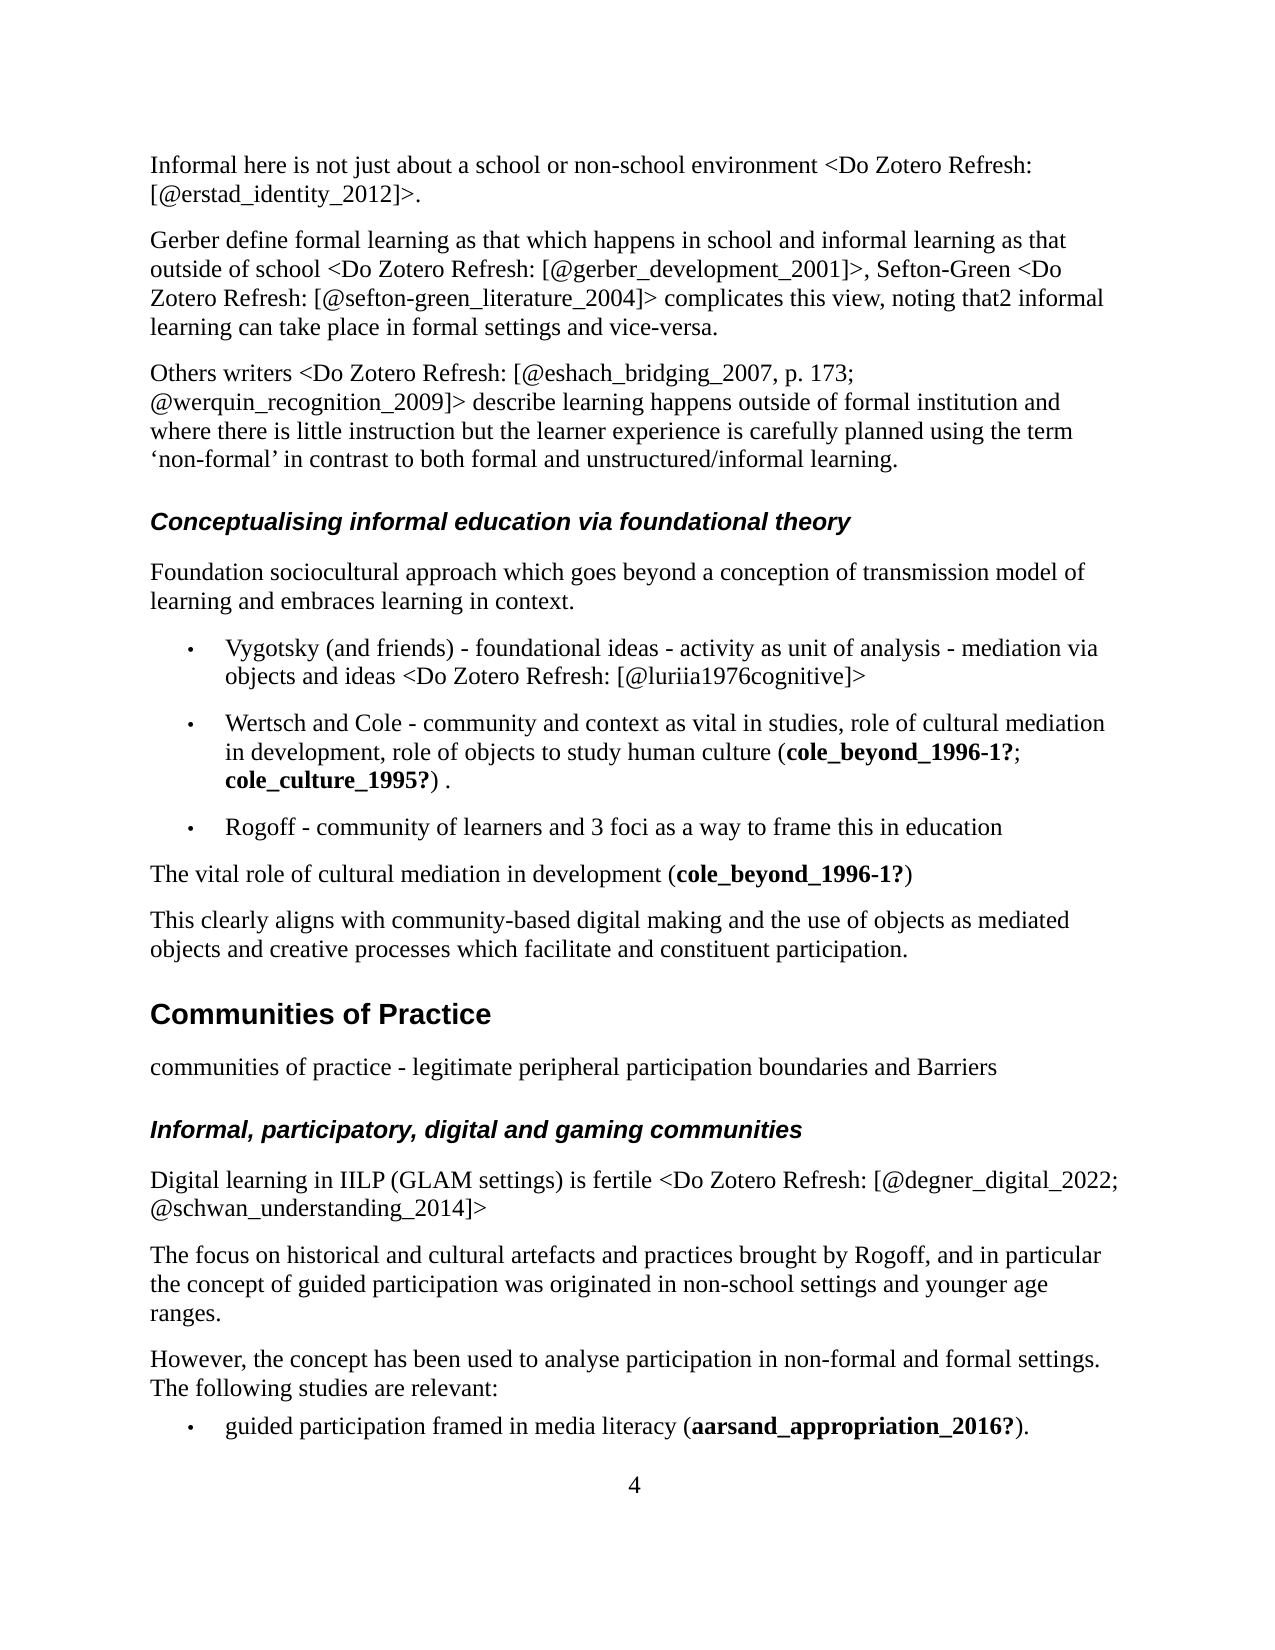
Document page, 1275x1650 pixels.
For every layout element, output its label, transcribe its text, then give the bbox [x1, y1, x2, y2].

list guided participation framed in media literacy (aarsand_appropriation_2016?). [187, 1411, 1125, 1439]
subtitle Informal, participatory, digital and gaming communities [150, 1115, 1125, 1143]
subtitle Communities of Practice [150, 997, 1125, 1031]
text Gerber define formal learning as that which happens in school and informal learning as that outside of school <Do Zotero Refresh: [@gerber_development_2001]>, Sefton-Green <Do Zotero Refresh: [@sefton-green_literature_2004]> complicates this view, noting that2 informal learning can take place in formal settings and vice-versa. [150, 225, 1125, 340]
text However, the concept has been used to analyse participation in non-formal and formal settings. The following studies are relevant: [150, 1344, 1125, 1402]
text The focus on historical and cultural artefacts and practices brought by Rogoff, and in particular the concept of guided participation was originated in non-school settings and younger age ranges. [150, 1240, 1125, 1326]
list Wertsch and Cole - community and context as vital in studies, role of cultural mediation in development, role of objects to study human culture (cole_beyond_1996-1?; cole_culture_1995?) . [187, 708, 1125, 794]
text Others writers <Do Zotero Refresh: [@eshach_bridging_2007, p. 173; @werquin_recognition_2009]> describe learning happens outside of formal institution and where there is little instruction but the learner experience is carefully planned using the term ‘non-formal’ in contrast to both formal and unstructured/informal learning. [150, 358, 1125, 473]
list Vygotsky (and friends) - foundational ideas - activity as unit of analysis - mediation via objects and ideas <Do Zotero Refresh: [@luriia1976cognitive]> [187, 633, 1125, 690]
subtitle Conceptualising informal education via foundational theory [150, 507, 1125, 536]
text Foundation sociocultural approach which goes beyond a conception of transmission model of learning and embraces learning in context. [150, 557, 1125, 615]
text Informal here is not just about a school or non-school environment <Do Zotero Refresh: [@erstad_identity_2012]>. [150, 150, 1125, 207]
text This clearly aligns with community-based digital making and the use of objects as mediated objects and creative processes which facilitate and constituent participation. [150, 906, 1125, 963]
text communities of practice - legitimate peripheral participation boundaries and Barriers [150, 1052, 1125, 1081]
text The vital role of cultural mediation in development (cole_beyond_1996-1?) [150, 859, 1125, 888]
text Digital learning in IILP (GLAM settings) is fertile <Do Zotero Refresh: [@degner_digital_2022; @schwan_understanding_2014]> [150, 1165, 1125, 1222]
list Rogoff - community of learners and 3 foci as a way to frame this in education [187, 812, 1125, 841]
